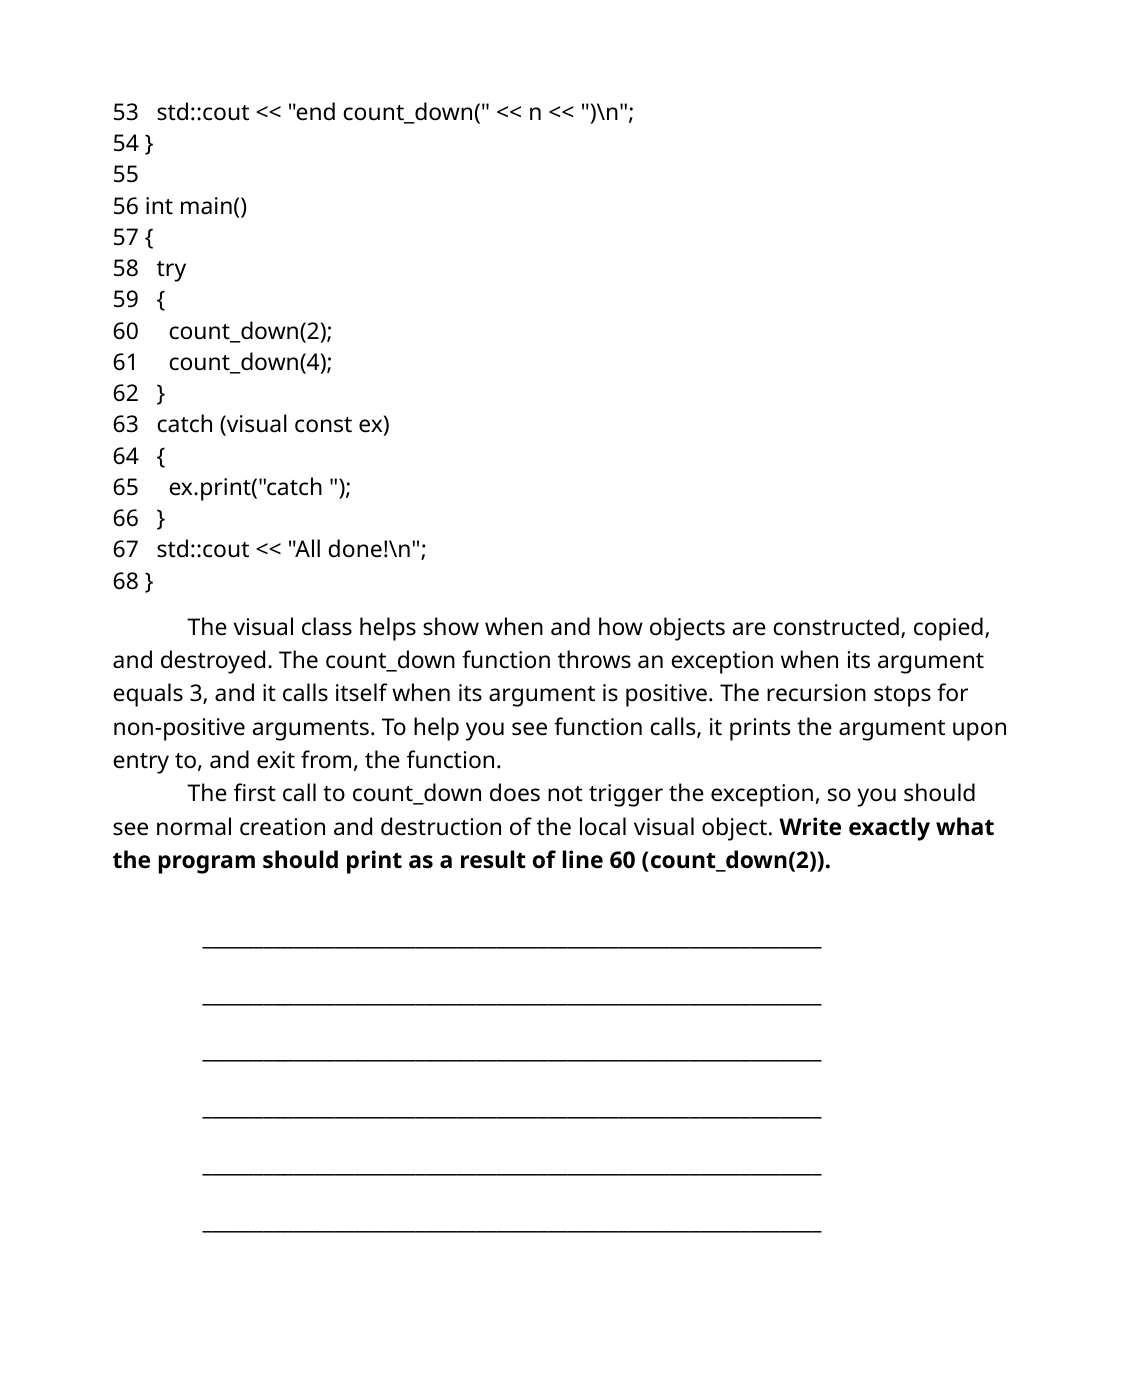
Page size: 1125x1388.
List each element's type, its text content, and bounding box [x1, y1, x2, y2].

text 61 count_down(4); [112, 346, 1012, 377]
text 55 [112, 158, 1012, 190]
text 65 ex.print("catch "); [112, 471, 1012, 502]
text 67 std::cout << "All done!\n"; [112, 533, 1012, 565]
list _____________________________________________________________ [202, 1148, 1012, 1179]
text 60 count_down(2); [112, 315, 1012, 346]
list _____________________________________________________________ [202, 921, 1012, 952]
text 57 { [112, 221, 1012, 252]
list _____________________________________________________________ [202, 1034, 1012, 1066]
text 58 try [112, 252, 1012, 283]
text The first call to count_down does not trigger the exception, so you should see normal creation and destruction of the local visual object. Write exactly what the program should print as a result of line 60 (count_down(2)). [112, 775, 1012, 875]
text 54 } [112, 127, 1012, 158]
text 56 int main() [112, 190, 1012, 221]
text 63 catch (visual const ex) [112, 408, 1012, 440]
text 68 } [112, 565, 1012, 596]
text The visual class helps show when and how objects are constructed, copied, and destroyed. The count_down function throws an exception when its argument equals 3, and it calls itself when its argument is positive. The recursion stops for non-positive arguments. To help you see function calls, it prints the argument upon entry to, and exit from, the function. [112, 608, 1012, 775]
text 64 { [112, 440, 1012, 471]
text 62 } [112, 377, 1012, 408]
text 59 { [112, 283, 1012, 315]
text 53 std::cout << "end count_down(" << n << ")\n"; [112, 96, 1012, 127]
list _____________________________________________________________ [202, 978, 1012, 1009]
list _____________________________________________________________ [202, 1205, 1012, 1236]
text 66 } [112, 502, 1012, 533]
list _____________________________________________________________ [202, 1091, 1012, 1122]
